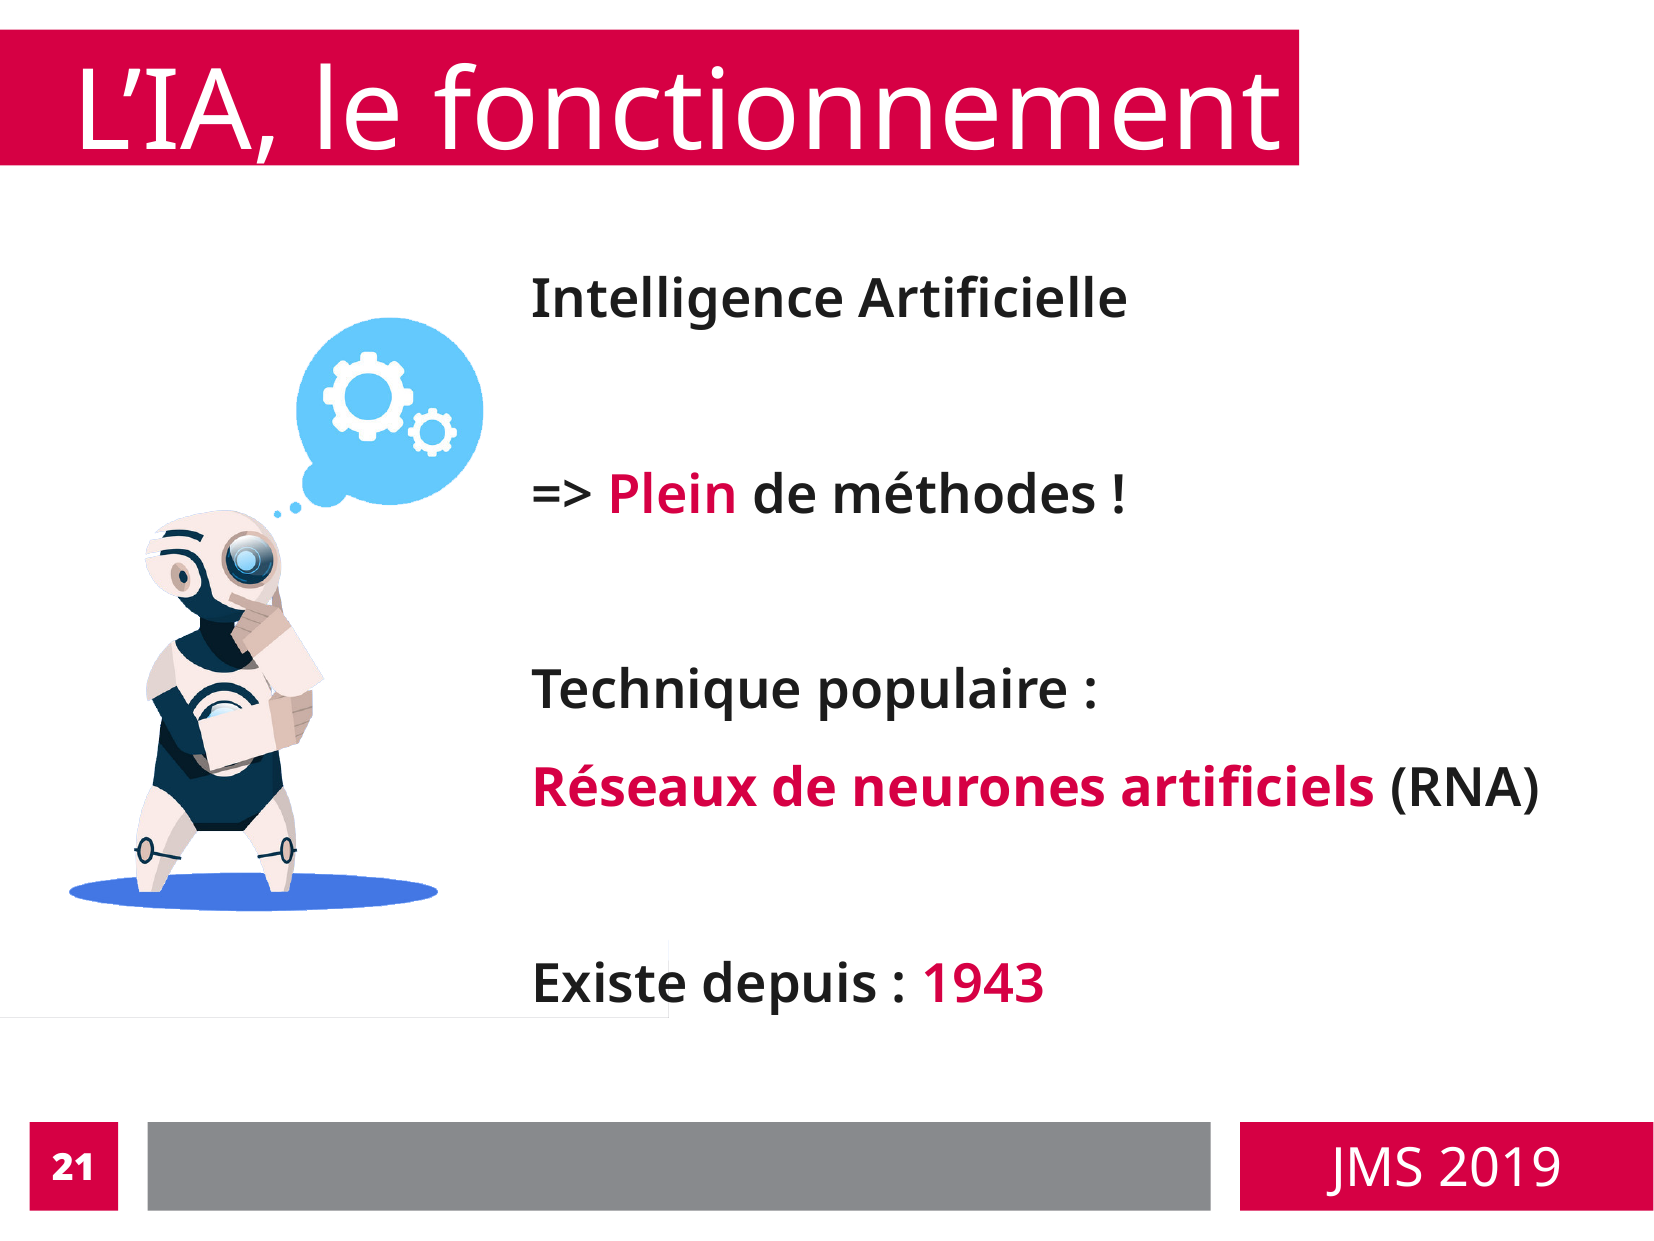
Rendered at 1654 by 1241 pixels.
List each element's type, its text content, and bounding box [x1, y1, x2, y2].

list Intelligence Artificielle => Plein de méthodes ! Technique populaire : Réseaux de neurones artificiels (RNA) Existe depuis : 1943 [531, 259, 1607, 1087]
picture [0, 238, 669, 1018]
title L’IA, le fonctionnement [0, 29, 1371, 178]
